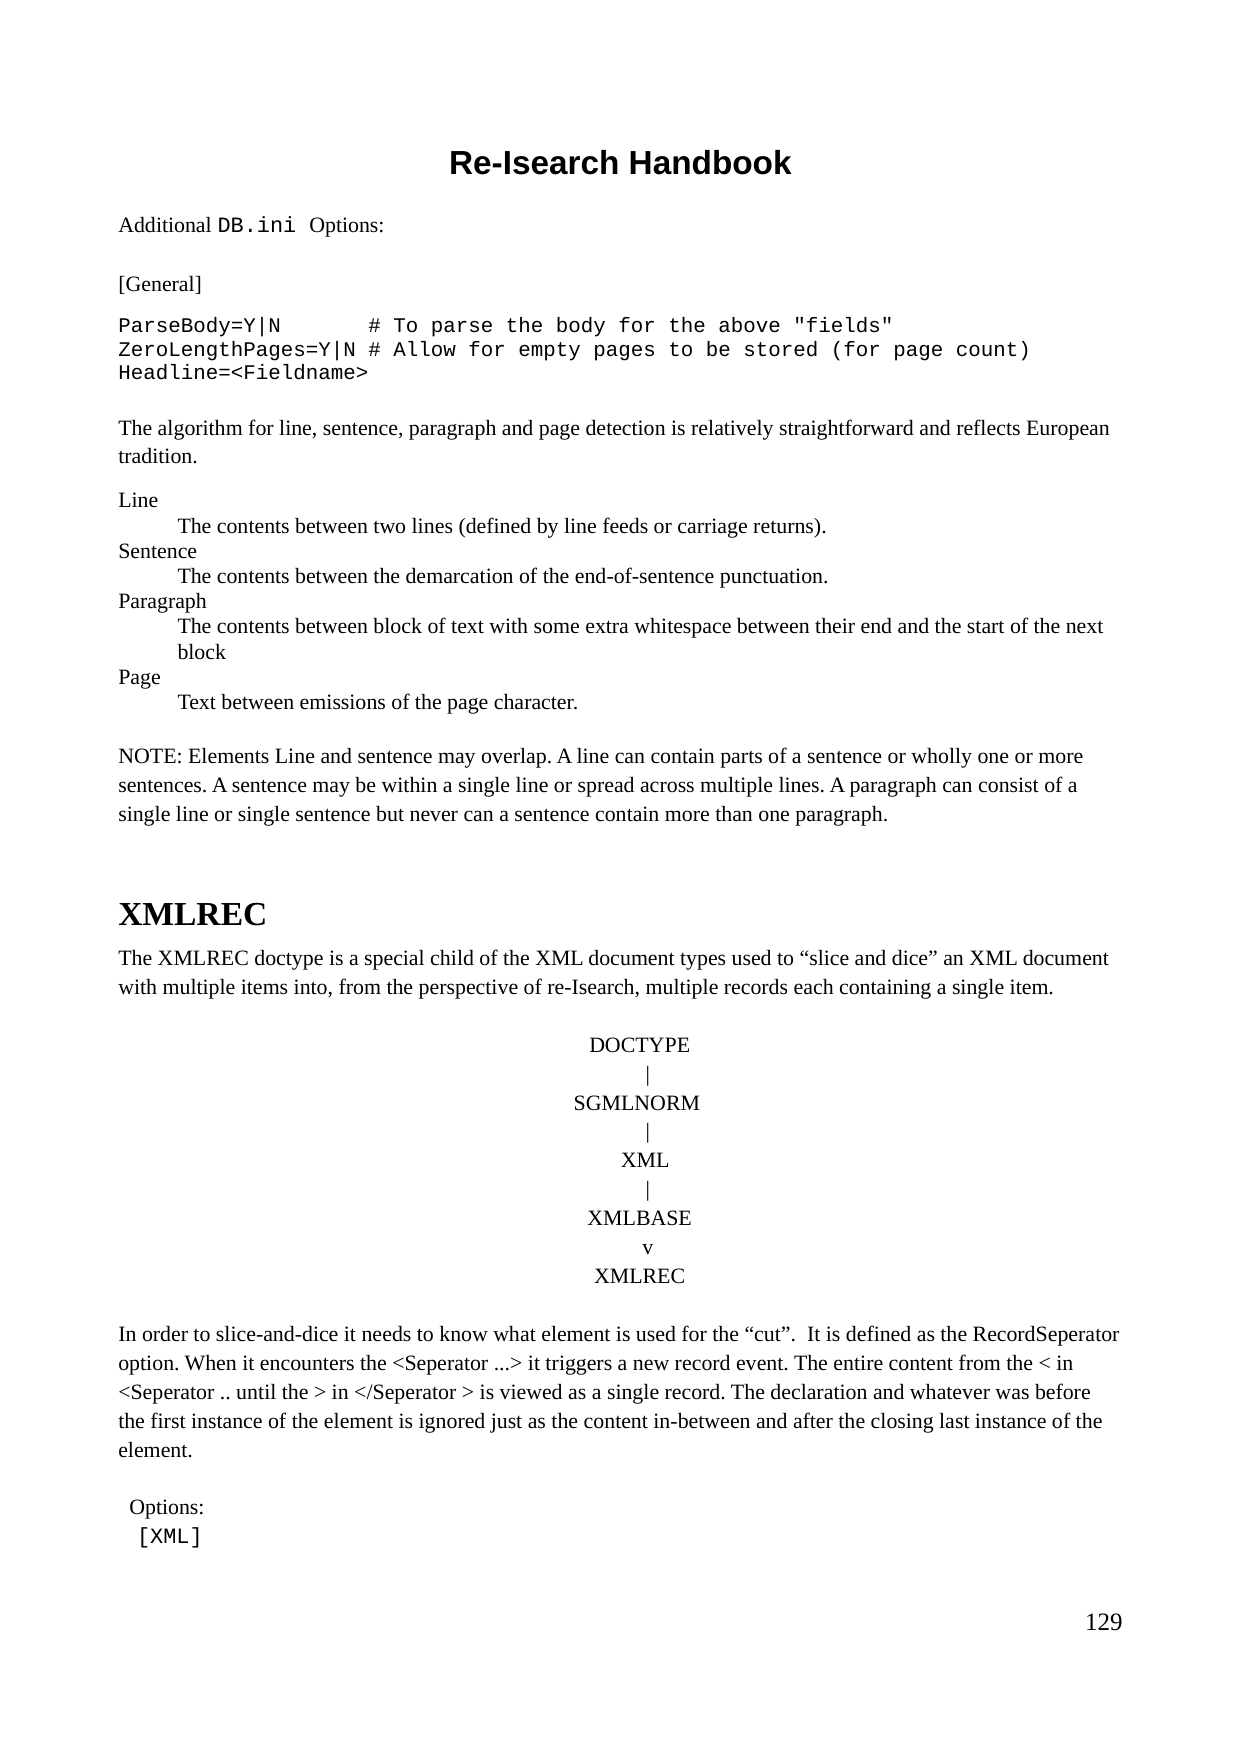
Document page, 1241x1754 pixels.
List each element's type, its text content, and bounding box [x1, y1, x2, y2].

text | [118, 1061, 1122, 1086]
subtitle Paragraph [118, 588, 1122, 613]
text ParseBody=Y|N # To parse the body for the above "fields" [118, 315, 1122, 339]
text NOTE: Elements Line and sentence may overlap. A line can contain parts of a sentence or wholly one or more sentences. A sentence may be within a single line or spread across multiple lines. A paragraph can consist of a single line or single sentence but never can a sentence contain more than one paragraph. [118, 743, 1122, 826]
text [General] [118, 271, 1122, 296]
text | [118, 1118, 1122, 1144]
text The algorithm for line, sentence, paragraph and page detection is relatively straightforward and reflects European tradition. [118, 414, 1122, 469]
text ZeroLengthPages=Y|N # Allow for empty pages to be stored (for page count) [118, 339, 1122, 362]
text Additional DB.ini Options: [118, 212, 1122, 238]
subtitle XMLREC [118, 894, 1122, 933]
list The contents between block of text with some extra whitespace between their end and the start of the next block [177, 613, 1122, 664]
text v [118, 1234, 1122, 1259]
subtitle Page [118, 664, 1122, 689]
list The contents between two lines (defined by line feeds or carriage returns). [177, 513, 1122, 538]
text XMLBASE [118, 1205, 1122, 1231]
list Text between emissions of the page character. [177, 689, 1122, 714]
text XMLREC [118, 1263, 1122, 1288]
text In order to slice-and-dice it needs to know what element is used for the “cut”. It is defined as the RecordSeperator option. When it encounters the <Seperator ...> it triggers a new record event. The entire content from the < in <Seperator .. until the > in </Seperator > is viewed as a single record. The declaration and whatever was before the first instance of the element is ignored just as the content in-between and after the closing last instance of the element. [118, 1321, 1122, 1462]
text [XML] [118, 1523, 1122, 1550]
text DOCTYPE [118, 1032, 1122, 1057]
text Headline=<Fieldname> [118, 362, 1122, 386]
list The contents between the demarcation of the end-of-sentence punctuation. [177, 563, 1122, 588]
text SGMLNORM [118, 1089, 1122, 1115]
text Options: [118, 1494, 1122, 1519]
text XML [118, 1147, 1122, 1173]
text The XMLREC doctype is a special child of the XML document types used to “slice and dice” an XML document with multiple items into, from the perspective of re-Isearch, multiple records each containing a single item. [118, 945, 1122, 999]
subtitle Line [118, 487, 1122, 513]
text | [118, 1176, 1122, 1202]
subtitle Sentence [118, 538, 1122, 563]
